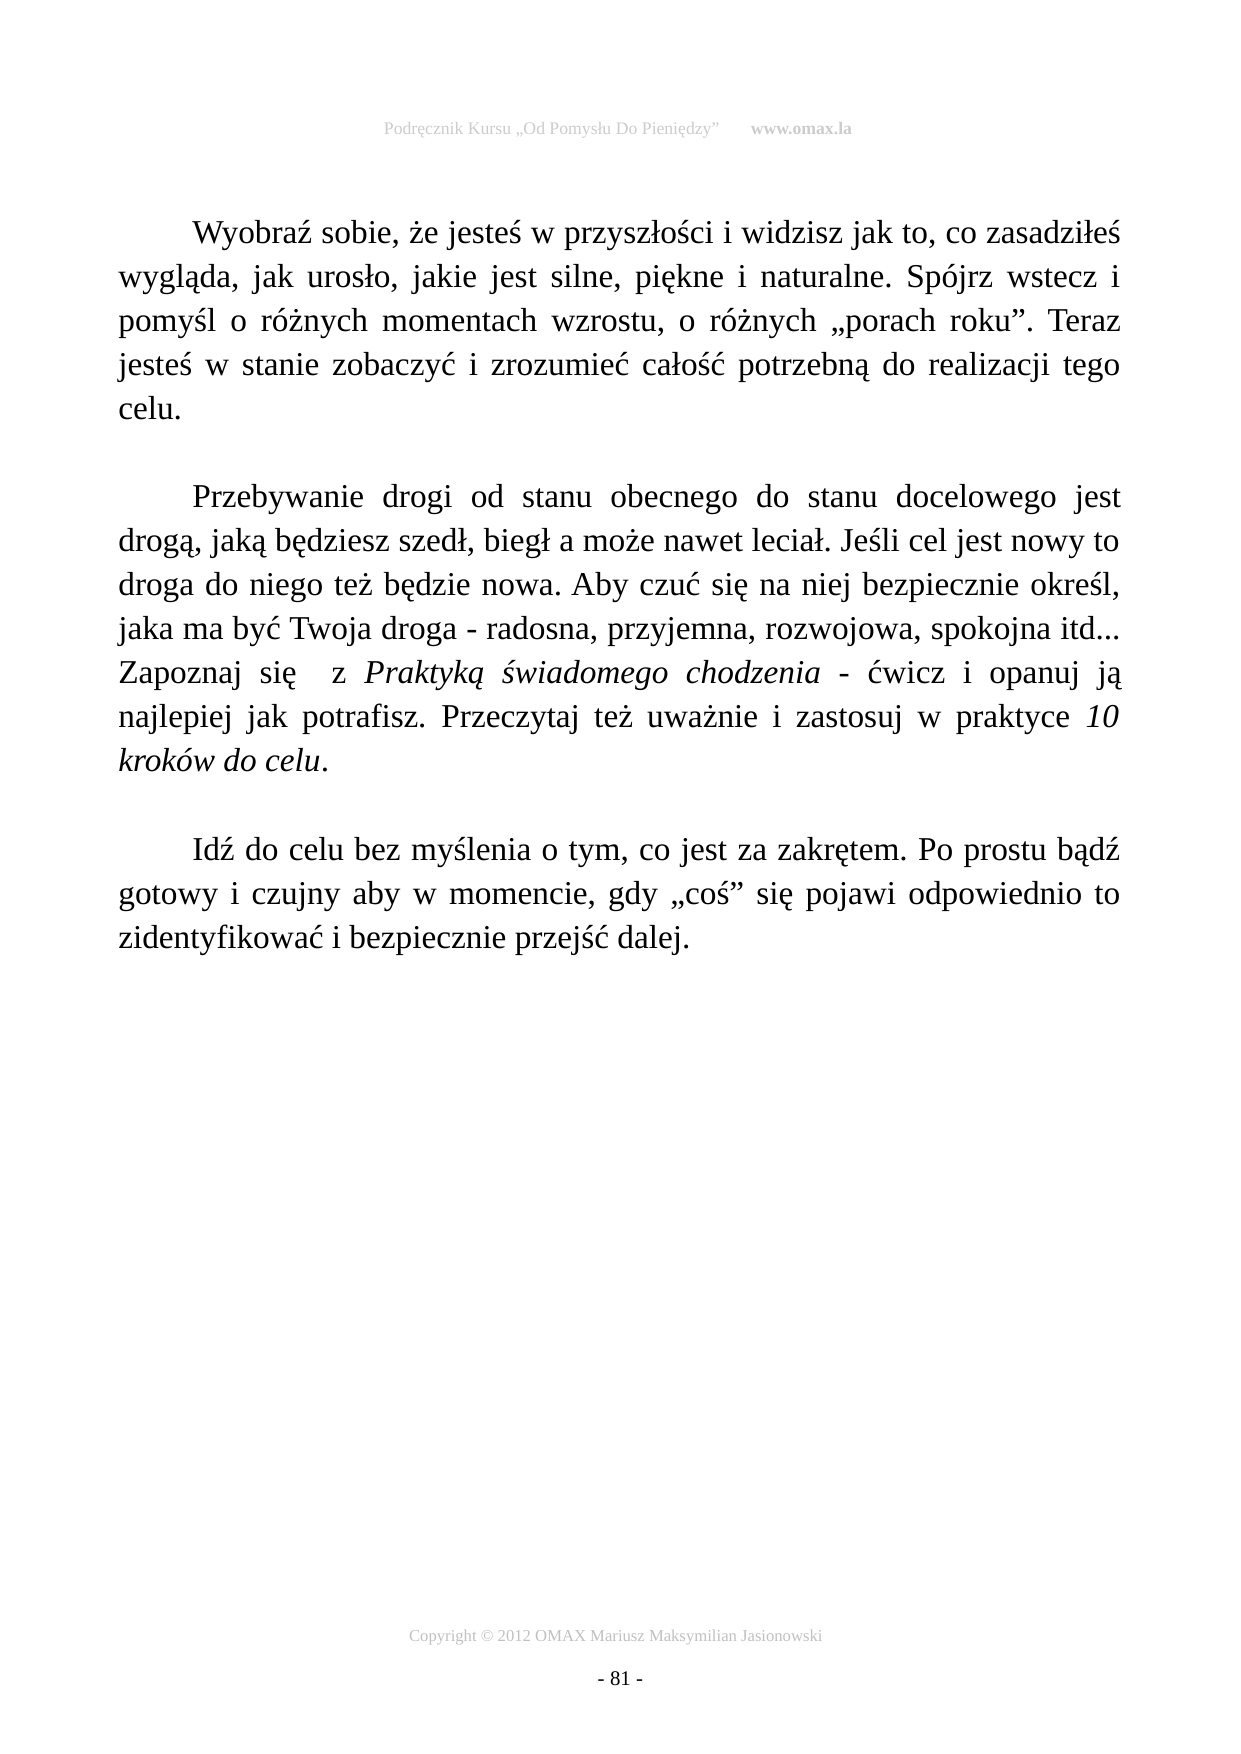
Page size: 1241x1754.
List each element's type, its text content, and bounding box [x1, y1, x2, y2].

text Wyobraź sobie, że jesteś w przyszłości i widzisz jak to, co zasadziłeś wygląda, jak urosło, jakie jest silne, piękne i naturalne. Spójrz wstecz i pomyśl o różnych momentach wzrostu, o różnych „porach roku”. Teraz jesteś w stanie zobaczyć i zrozumieć całość potrzebną do realizacji tego celu. [118, 212, 1122, 427]
text Idź do celu bez myślenia o tym, co jest za zakrętem. Po prostu bądź gotowy i czujny aby w momencie, gdy „coś” się pojawi odpowiednio to zidentyfikować i bezpiecznie przejść dalej. [118, 829, 1122, 955]
text Przebywanie drogi od stanu obecnego do stanu docelowego jest drogą, jaką będziesz szedł, biegł a może nawet leciał. Jeśli cel jest nowy to droga do niego też będzie nowa. Aby czuć się na niej bezpiecznie określ, jaka ma być Twoja droga - radosna, przyjemna, rozwojowa, spokojna itd... Zapoznaj się z Praktyką świadomego chodzenia - ćwicz i opanuj ją najlepiej jak potrafisz. Przeczytaj też uważnie i zastosuj w praktyce 10 kroków do celu. [118, 476, 1122, 779]
